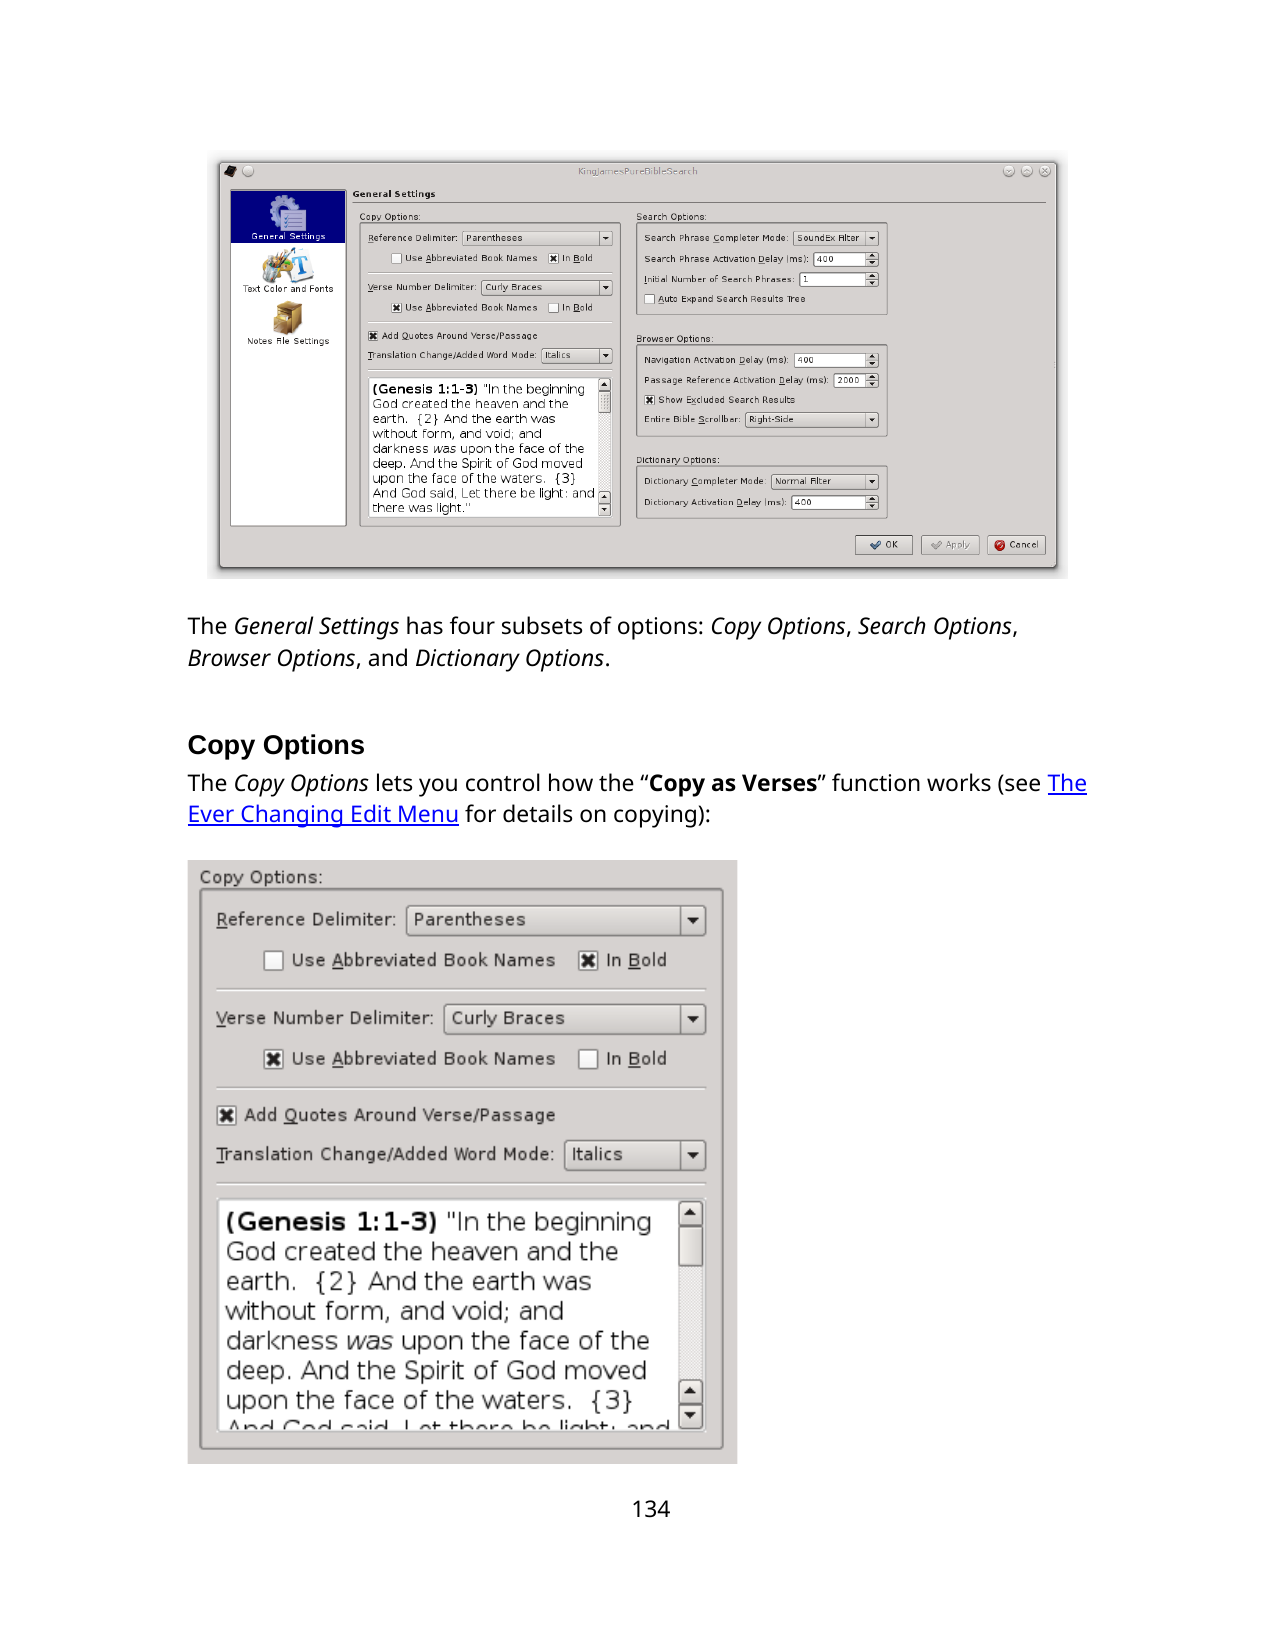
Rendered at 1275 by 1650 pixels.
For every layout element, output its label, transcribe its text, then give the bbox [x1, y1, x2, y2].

picture [207, 150, 1068, 579]
subtitle Copy Options [187, 729, 1087, 760]
text The Copy Options lets you control how the “Copy as Verses” function works (see The Ever Changing Edit Menu for details on copying): [187, 766, 1087, 829]
picture [187, 860, 738, 1464]
text The General Settings has four subsets of options: Copy Options, Search Options, Browser Options, and Dictionary Options. [187, 610, 1087, 673]
